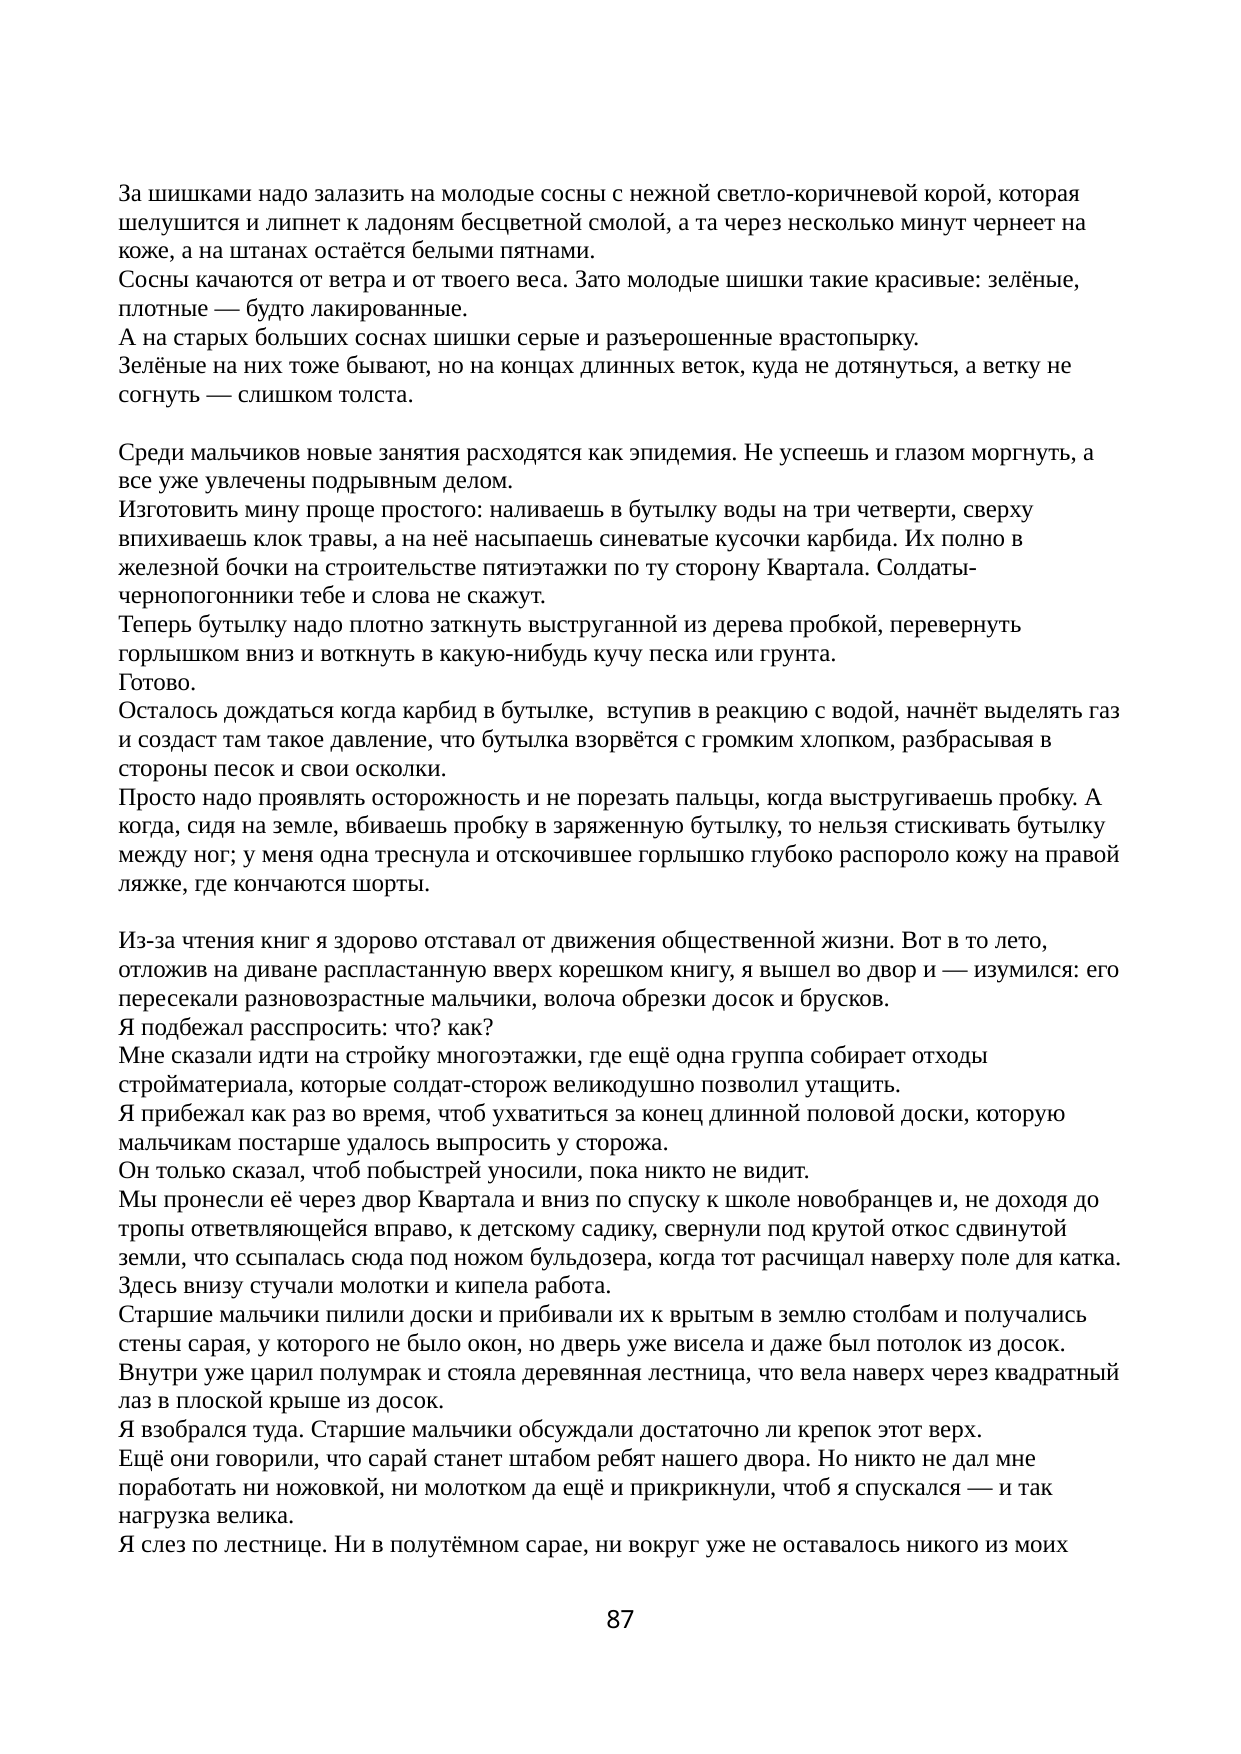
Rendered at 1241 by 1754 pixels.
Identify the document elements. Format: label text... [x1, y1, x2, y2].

text А на старых больших соснах шишки серые и разъерошенные врастопырку. [118, 322, 1122, 351]
text Я взобрался туда. Старшие мальчики обсуждали достаточно ли крепок этот верх. [118, 1414, 1122, 1443]
text Старшие мальчики пилили доски и прибивали их к врытым в землю столбам и получались стены сарая, у которого не было окон, но дверь уже висела и даже был потолок из досок. [118, 1299, 1122, 1357]
text Я слез по лестнице. Ни в полутёмном сарае, ни вокруг уже не оставалось никого из моих [118, 1529, 1122, 1558]
text Изготовить мину проще простого: наливаешь в бутылку воды на три четверти, сверху впихиваешь клок травы, а на неё насыпаешь синеватые кусочки карбида. Их полно в железной бочки на строительстве пятиэтажки по ту сторону Квартала. Солдаты-чернопогонники тебе и слова не скажут. [118, 494, 1122, 609]
text Ещё они говорили, что сарай станет штабом ребят нашего двора. Но никто не дал мне поработать ни ножовкой, ни молотком да ещё и прикрикнули, чтоб я спускался — и так нагрузка велика. [118, 1443, 1122, 1529]
text Здесь внизу стучали молотки и кипела работа. [118, 1271, 1122, 1299]
text Внутри уже царил полумрак и стояла деревянная лестница, что вела наверх через квадратный лаз в плоской крыше из досок. [118, 1357, 1122, 1414]
text Из-за чтения книг я здорово отставал от движения общественной жизни. Вот в то лето, отложив на диване распластанную вверх корешком книгу, я вышел во двор и — изумился: его пересекали разновозрастные мальчики, волоча обрезки досок и брусков. [118, 926, 1122, 1012]
text Теперь бутылку надо плотно заткнуть выструганной из дерева пробкой, перевернуть горлышком вниз и воткнуть в какую-нибудь кучу песка или грунта. [118, 609, 1122, 667]
text Просто надо проявлять осторожность и не порезать пальцы, когда выстругиваешь пробку. А когда, сидя на земле, вбиваешь пробку в заряженную бутылку, то нельзя стискивать бутылку между ног; у меня одна треснула и отскочившее горлышко глубоко распороло кожу на правой ляжке, где кончаются шорты. [118, 782, 1122, 897]
text Сосны качаются от ветра и от твоего веса. Зато молодые шишки такие красивые: зелёные, плотные — будто лакированные. [118, 264, 1122, 322]
text Я прибежал как раз во время, чтоб ухватиться за конец длинной половой доски, которую мальчикам постарше удалось выпросить у сторожа. [118, 1098, 1122, 1156]
text Я подбежал расспросить: что? как? [118, 1012, 1122, 1041]
text Мне сказали идти на стройку многоэтажки, где ещё одна группа собирает отходы стройматериала, которые солдат-сторож великодушно позволил утащить. [118, 1041, 1122, 1098]
text За шишками надо залазить на молодые сосны с нежной светло-коричневой корой, которая шелушится и липнет к ладоням бесцветной смолой, а та через несколько минут чернеет на коже, а на штанах остаётся белыми пятнами. [118, 178, 1122, 264]
text Зелёные на них тоже бывают, но на концах длинных веток, куда не дотянуться, а ветку не согнуть — слишком толста. [118, 351, 1122, 408]
text Он только сказал, чтоб побыстрей уносили, пока никто не видит. [118, 1156, 1122, 1184]
text Среди мальчиков новые занятия расходятся как эпидемия. Не успеешь и глазом моргнуть, а все уже увлечены подрывным делом. [118, 437, 1122, 494]
text Мы пронесли её через двор Квартала и вниз по спуску к школе новобранцев и, не доходя до тропы ответвляющейся вправо, к детскому садику, свернули под крутой откос сдвинутой земли, что ссыпалась сюда под ножом бульдозера, когда тот расчищал наверху поле для катка. [118, 1184, 1122, 1271]
text Готово. [118, 667, 1122, 696]
text Осталось дождаться когда карбид в бутылке, вступив в реакцию с водой, начнёт выделять газ и создаст там такое давление, что бутылка взорвётся с громким хлопком, разбрасывая в стороны песок и свои осколки. [118, 696, 1122, 782]
